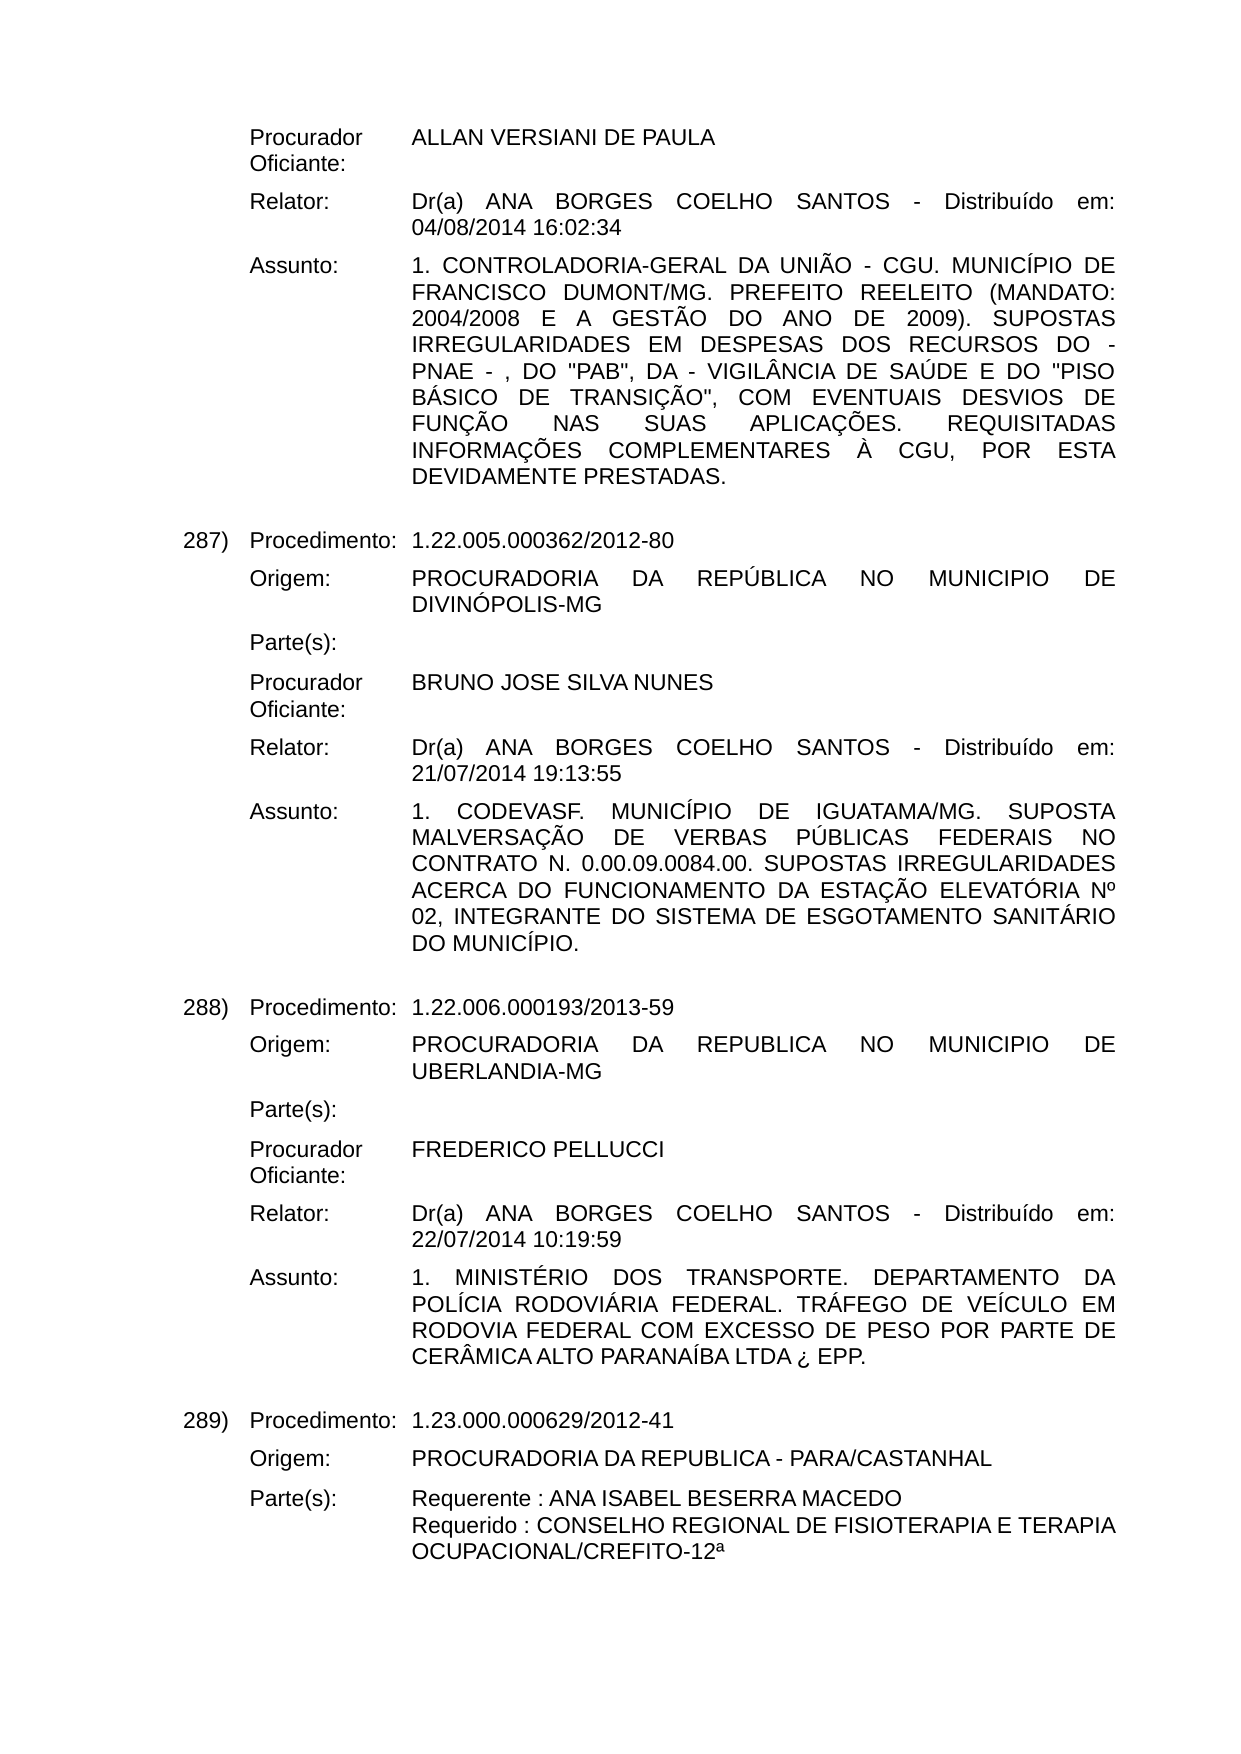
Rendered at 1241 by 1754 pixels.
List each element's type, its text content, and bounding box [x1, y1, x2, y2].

table_cell Requerente : ANA ISABEL BESERRA MACEDO Requerido : CONSELHO REGIONAL DE FISIOTERAPIA E TERAPIA OCUPACIONAL/CREFITO-12ª [406, 1480, 1122, 1597]
table_cell Assunto: [244, 246, 406, 495]
table_cell 1. CONTROLADORIA-GERAL DA UNIÃO - CGU. MUNICÍPIO DE FRANCISCO DUMONT/MG. PREFEITO REELEITO (MANDATO: 2004/2008 E A GESTÃO DO ANO DE 2009). SUPOSTAS IRREGULARIDADES EM DESPESAS DOS RECURSOS DO - PNAE - , DO "PAB", DA - VIGILÂNCIA DE SAÚDE E DO "PISO BÁSICO DE TRANSIÇÃO", COM EVENTUAIS DESVIOS DE FUNÇÃO NAS SUAS APLICAÇÕES. REQUISITADAS INFORMAÇÕES COMPLEMENTARES À CGU, POR ESTA DEVIDAMENTE PRESTADAS. [406, 246, 1122, 495]
table_cell Parte(s): [244, 624, 406, 664]
table_cell [177, 664, 244, 728]
table_cell Procurador Oficiante: [244, 1130, 406, 1194]
table_cell [177, 246, 244, 495]
table_cell Relator: [244, 182, 406, 246]
table_cell Origem: [244, 559, 406, 623]
table_cell Origem: [244, 1440, 406, 1480]
table_header Procedimento: [244, 988, 406, 1026]
table_cell [177, 1480, 244, 1597]
table_cell [177, 1440, 244, 1480]
table_header Procedimento: [244, 521, 406, 559]
table_cell [177, 1259, 244, 1375]
table_cell Assunto: [244, 792, 406, 962]
table_cell FREDERICO PELLUCCI [406, 1130, 1122, 1194]
table_cell Dr(a) ANA BORGES COELHO SANTOS - Distribuído em: 22/07/2014 10:19:59 [406, 1194, 1122, 1258]
table_header 288) [177, 988, 244, 1026]
table_header 1.22.005.000362/2012-80 [406, 521, 1122, 559]
table_cell Origem: [244, 1026, 406, 1090]
table_cell BRUNO JOSE SILVA NUNES [406, 664, 1122, 728]
table_cell [406, 624, 1122, 664]
table_cell [177, 118, 244, 182]
table_cell Parte(s): [244, 1090, 406, 1130]
table_cell [177, 182, 244, 246]
table_cell [177, 728, 244, 792]
table_cell 1. CODEVASF. MUNICÍPIO DE IGUATAMA/MG. SUPOSTA MALVERSAÇÃO DE VERBAS PÚBLICAS FEDERAIS NO CONTRATO N. 0.00.09.0084.00. SUPOSTAS IRREGULARIDADES ACERCA DO FUNCIONAMENTO DA ESTAÇÃO ELEVATÓRIA Nº 02, INTEGRANTE DO SISTEMA DE ESGOTAMENTO SANITÁRIO DO MUNICÍPIO. [406, 792, 1122, 962]
table_cell [177, 1194, 244, 1258]
table_cell Relator: [244, 1194, 406, 1258]
table_cell [177, 1026, 244, 1090]
table_header Procedimento: [244, 1402, 406, 1439]
table_cell [177, 1130, 244, 1194]
table_header 287) [177, 521, 244, 559]
table_cell Relator: [244, 728, 406, 792]
table_cell Dr(a) ANA BORGES COELHO SANTOS - Distribuído em: 21/07/2014 19:13:55 [406, 728, 1122, 792]
table_cell [177, 559, 244, 623]
table_cell [177, 624, 244, 664]
table_cell PROCURADORIA DA REPÚBLICA NO MUNICIPIO DE DIVINÓPOLIS-MG [406, 559, 1122, 623]
table_cell PROCURADORIA DA REPUBLICA - PARA/CASTANHAL [406, 1440, 1122, 1480]
table_cell [177, 1090, 244, 1130]
table_cell Procurador Oficiante: [244, 664, 406, 728]
table_cell Procurador Oficiante: [244, 118, 406, 182]
table_cell Assunto: [244, 1259, 406, 1375]
table_header 289) [177, 1402, 244, 1439]
table_cell ALLAN VERSIANI DE PAULA [406, 118, 1122, 182]
table_header 1.23.000.000629/2012-41 [406, 1402, 1122, 1439]
table_cell [406, 1090, 1122, 1130]
table_cell 1. MINISTÉRIO DOS TRANSPORTE. DEPARTAMENTO DA POLÍCIA RODOVIÁRIA FEDERAL. TRÁFEGO DE VEÍCULO EM RODOVIA FEDERAL COM EXCESSO DE PESO POR PARTE DE CERÂMICA ALTO PARANAÍBA LTDA ¿ EPP. [406, 1259, 1122, 1375]
table_cell Dr(a) ANA BORGES COELHO SANTOS - Distribuído em: 04/08/2014 16:02:34 [406, 182, 1122, 246]
table_header 1.22.006.000193/2013-59 [406, 988, 1122, 1026]
table_cell [177, 792, 244, 962]
table_cell Parte(s): [244, 1480, 406, 1597]
table_cell PROCURADORIA DA REPUBLICA NO MUNICIPIO DE UBERLANDIA-MG [406, 1026, 1122, 1090]
